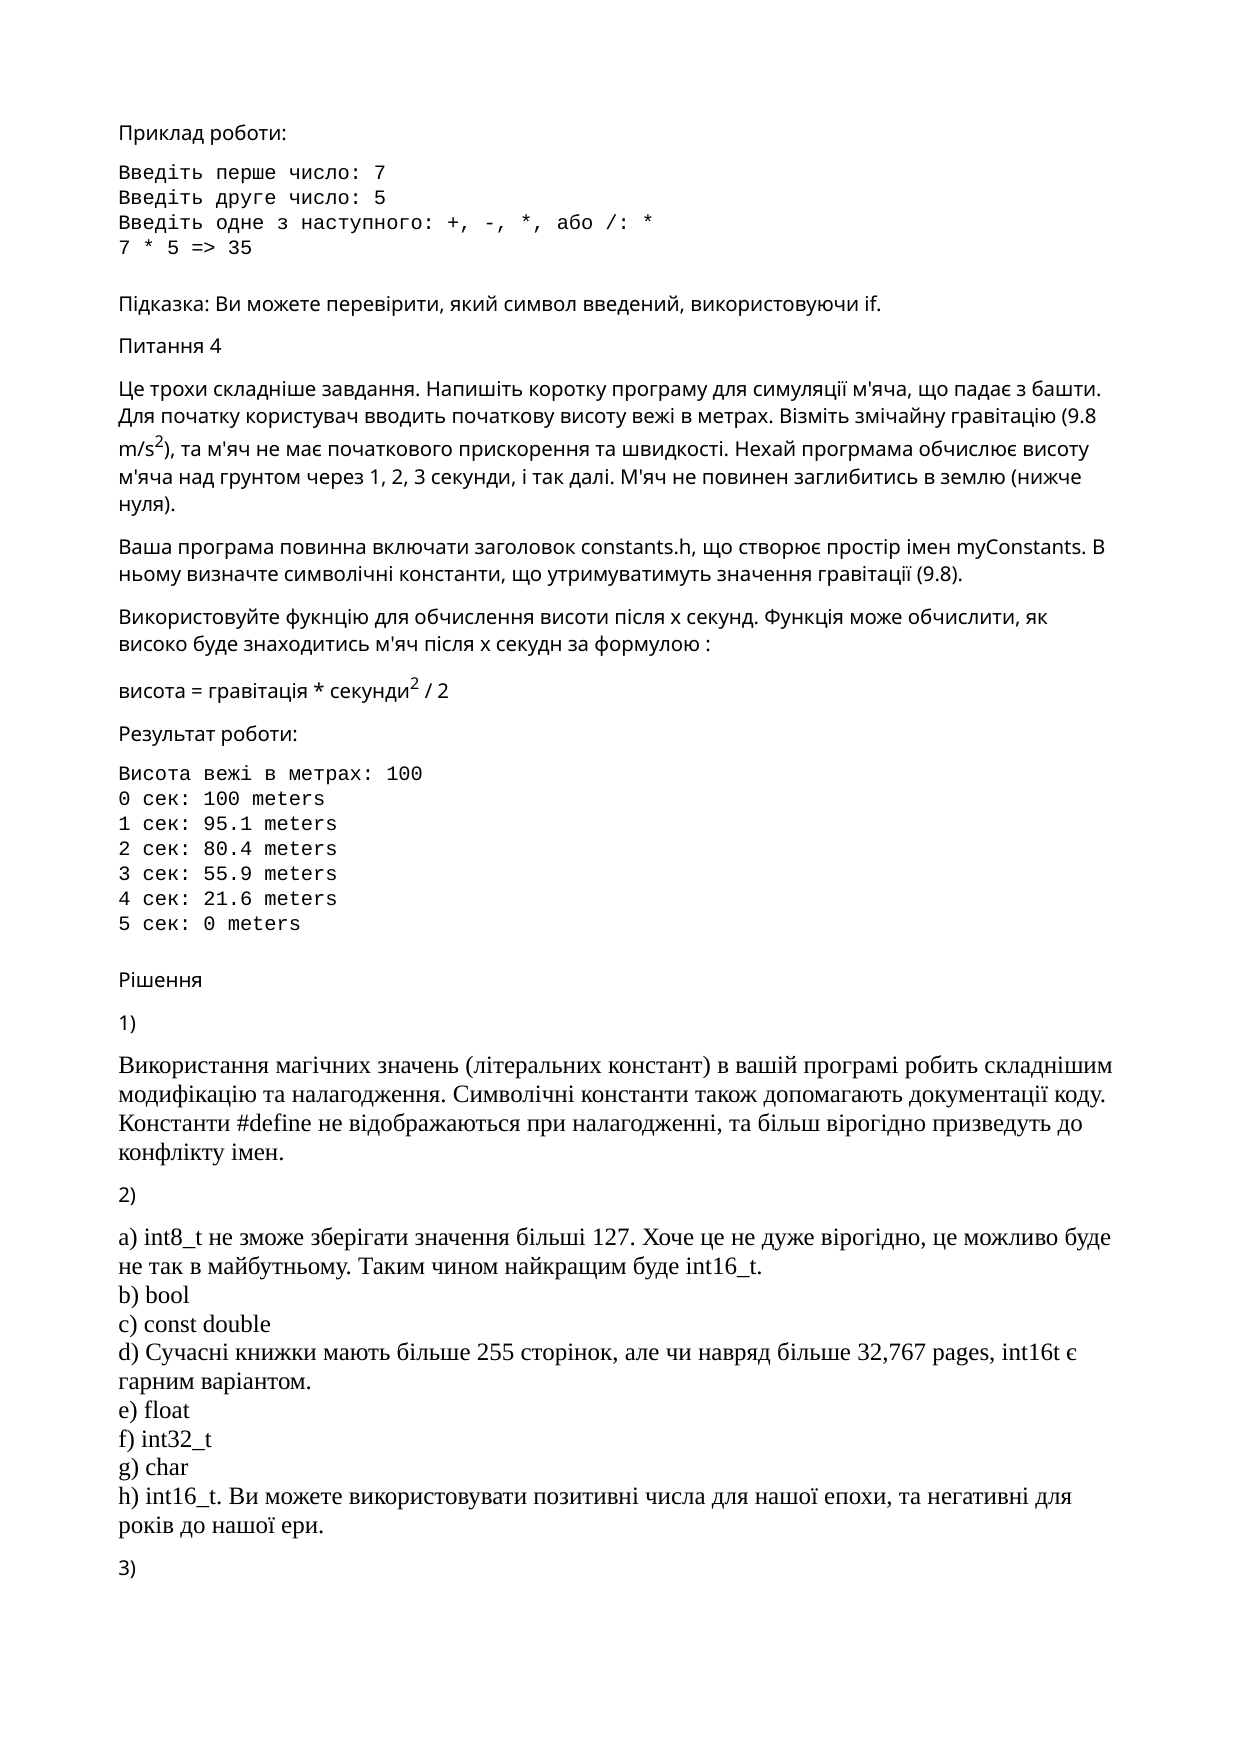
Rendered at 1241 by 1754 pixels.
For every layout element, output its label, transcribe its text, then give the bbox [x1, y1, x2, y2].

text Висота вежі в метрах: 100 [118, 762, 1122, 787]
text Підказка: Ви можете перевірити, який символ введений, використовуючи if. [118, 290, 1122, 318]
text Використання магічних значень (літеральних констант) в вашій програмі робить складнішим модифікацію та налагодження. Символічні константи також допомагають документації коду. Константи #define не відображаються при налагодженні, та більш вірогідно призведуть до конфлікту імен. [118, 1051, 1122, 1166]
text 5 сек: 0 meters [118, 912, 1122, 937]
text Результат роботи: [118, 719, 1122, 747]
text висота = гравітація * секунди2 / 2 [118, 672, 1122, 705]
text Введіть друге число: 5 [118, 185, 1122, 210]
text Питання 4 [118, 332, 1122, 360]
text Введіть одне з наступного: +, -, *, або /: * [118, 210, 1122, 235]
text a) int8_t не зможе зберігати значення більші 127. Хоче це не дуже вірогідно, це можливо буде не так в майбутньому. Таким чином найкращим буде int16_t. b) bool c) const double d) Сучасні книжки мають більше 255 сторінок, але чи навряд більше 32,767 pages, int16t є гарним варіантом. e) float f) int32_t g) char h) int16_t. Ви можете використовувати позитивні числа для нашої епохи, та негативні для років до нашої ери. [118, 1222, 1122, 1539]
text Рішення [118, 966, 1122, 994]
text 0 сек: 100 meters [118, 787, 1122, 812]
text 2 сек: 80.4 meters [118, 837, 1122, 862]
text 3 сек: 55.9 meters [118, 862, 1122, 887]
text Приклад роботи: [118, 118, 1122, 146]
text 1 сек: 95.1 meters [118, 812, 1122, 837]
text 1) [118, 1008, 1122, 1036]
text Введіть перше число: 7 [118, 160, 1122, 185]
text 3) [118, 1553, 1122, 1581]
text Це трохи складніше завдання. Напишіть коротку програму для симуляції м'яча, що падає з башти. Для початку користувач вводить початкову висоту вежі в метрах. Візміть змічайну гравітацію (9.8 m/s2), та м'яч не має початкового прискорення та швидкості. Нехай прогрмама обчислює висоту м'яча над грунтом через 1, 2, 3 секунди, і так далі. М'яч не повинен заглибитись в землю (нижче нуля). [118, 374, 1122, 518]
text 2) [118, 1180, 1122, 1208]
text Використовуйте фукнцію для обчислення висоти після x секунд. Функція може обчислити, як високо буде знаходитись м'яч після x секудн за формулою : [118, 602, 1122, 658]
text 4 сек: 21.6 meters [118, 887, 1122, 912]
text Ваша програма повинна включати заголовок constants.h, що створює простір імен myConstants. В ньому визначте символічні константи, що утримуватимуть значення гравітації (9.8). [118, 532, 1122, 588]
text 7 * 5 => 35 [118, 235, 1122, 260]
